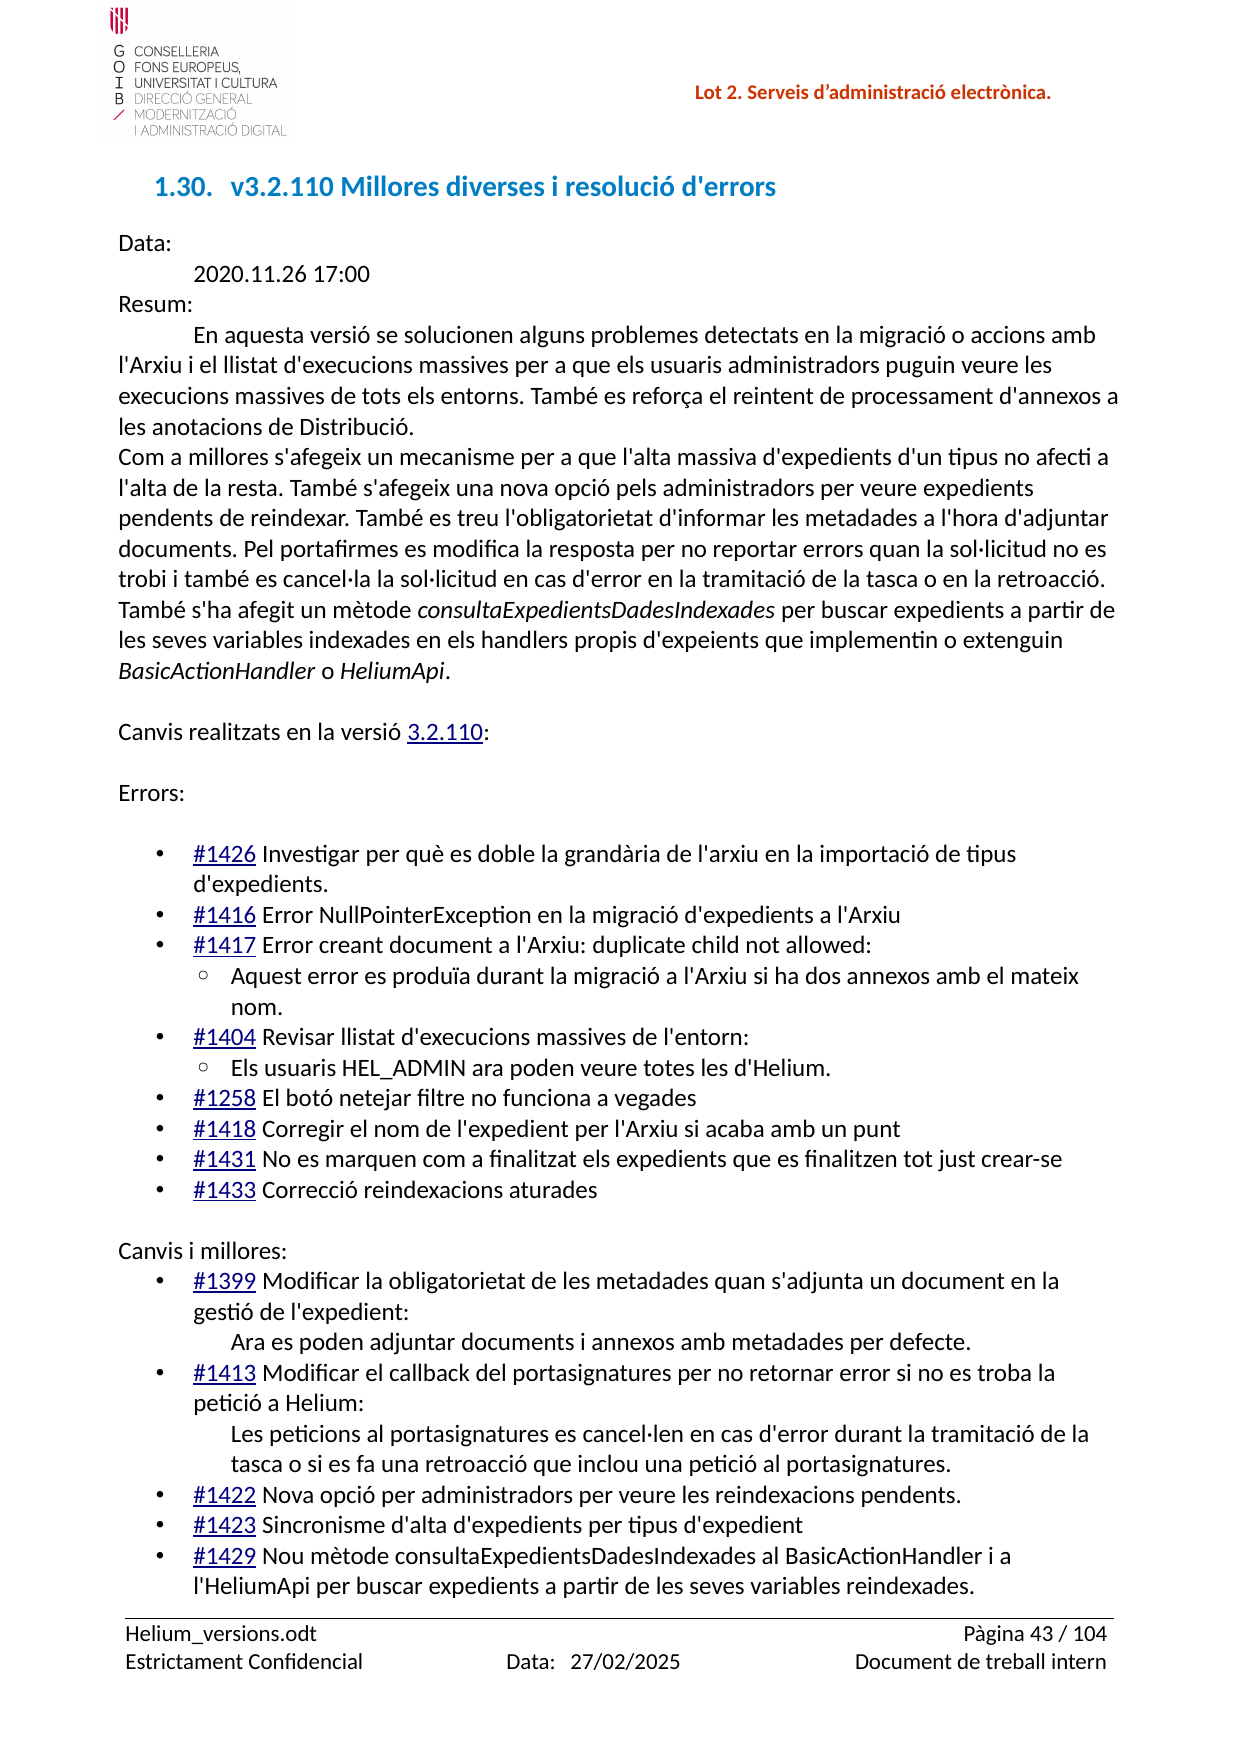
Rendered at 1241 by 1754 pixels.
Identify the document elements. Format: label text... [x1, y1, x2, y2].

list #1429 Nou mètode consultaExpedientsDadesIndexades al BasicActionHandler i a l'HeliumApi per buscar expedients a partir de les seves variables reindexades. [156, 1540, 1122, 1601]
text En aquesta versió se solucionen alguns problemes detectats en la migració o accions amb l'Arxiu i el llistat d'execucions massives per a que els usuaris administradors puguin veure les execucions massives de tots els entorns. També es reforça el reintent de processament d'annexos a les anotacions de Distribució. [118, 319, 1122, 441]
list #1422 Nova opció per administradors per veure les reindexacions pendents. [156, 1479, 1122, 1509]
subtitle v3.2.110 Millores diverses i resolució d'errors [153, 168, 1122, 204]
list #1431 No es marquen com a finalitzat els expedients que es finalitzen tot just crear-se [156, 1143, 1122, 1174]
text Resum: [118, 289, 1122, 319]
list Ara es poden adjuntar documents i annexos amb metadades per defecte. [193, 1326, 1122, 1357]
list #1413 Modificar el callback del portasignatures per no retornar error si no es troba la petició a Helium: [156, 1357, 1122, 1418]
text Data: [118, 228, 1122, 258]
list #1417 Error creant document a l'Arxiu: duplicate child not allowed: [156, 929, 1122, 960]
list #1426 Investigar per què es doble la grandària de l'arxiu en la importació de tipus d'expedients. [156, 838, 1122, 899]
picture [100, 0, 297, 144]
list #1404 Revisar llistat d'execucions massives de l'entorn: [156, 1021, 1122, 1052]
list #1423 Sincronisme d'alta d'expedients per tipus d'expedient [156, 1509, 1122, 1540]
text 2020.11.26 17:00 [118, 258, 1122, 289]
list #1418 Corregir el nom de l'expedient per l'Arxiu si acaba amb un punt [156, 1113, 1122, 1143]
list Els usuaris HEL_ADMIN ara poden veure totes les d'Helium. [193, 1052, 1122, 1082]
list #1433 Correcció reindexacions aturades [156, 1174, 1122, 1204]
list Aquest error es produïa durant la migració a l'Arxiu si ha dos annexos amb el mateix nom. [193, 960, 1122, 1021]
text Canvis i millores: [118, 1235, 1122, 1265]
list Les peticions al portasignatures es cancel·len en cas d'error durant la tramitació de la tasca o si es fa una retroacció que inclou una petició al portasignatures. [193, 1418, 1122, 1479]
list #1399 Modificar la obligatorietat de les metadades quan s'adjunta un document en la gestió de l'expedient: [156, 1265, 1122, 1326]
text Canvis realitzats en la versió 3.2.110: [118, 716, 1122, 746]
text Errors: [118, 777, 1122, 807]
text Com a millores s'afegeix un mecanisme per a que l'alta massiva d'expedients d'un tipus no afecti a l'alta de la resta. També s'afegeix una nova opció pels administradors per veure expedients pendents de reindexar. També es treu l'obligatorietat d'informar les metadades a l'hora d'adjuntar documents. Pel portafirmes es modifica la resposta per no reportar errors quan la sol·licitud no es trobi i també es cancel·la la sol·licitud en cas d'error en la tramitació de la tasca o en la retroacció. També s'ha afegit un mètode consultaExpedientsDadesIndexades per buscar expedients a partir de les seves variables indexades en els handlers propis d'expeients que implementin o extenguin BasicActionHandler o HeliumApi. [118, 441, 1122, 685]
list #1258 El botó netejar filtre no funciona a vegades [156, 1082, 1122, 1113]
list #1416 Error NullPointerException en la migració d'expedients a l'Arxiu [156, 899, 1122, 929]
